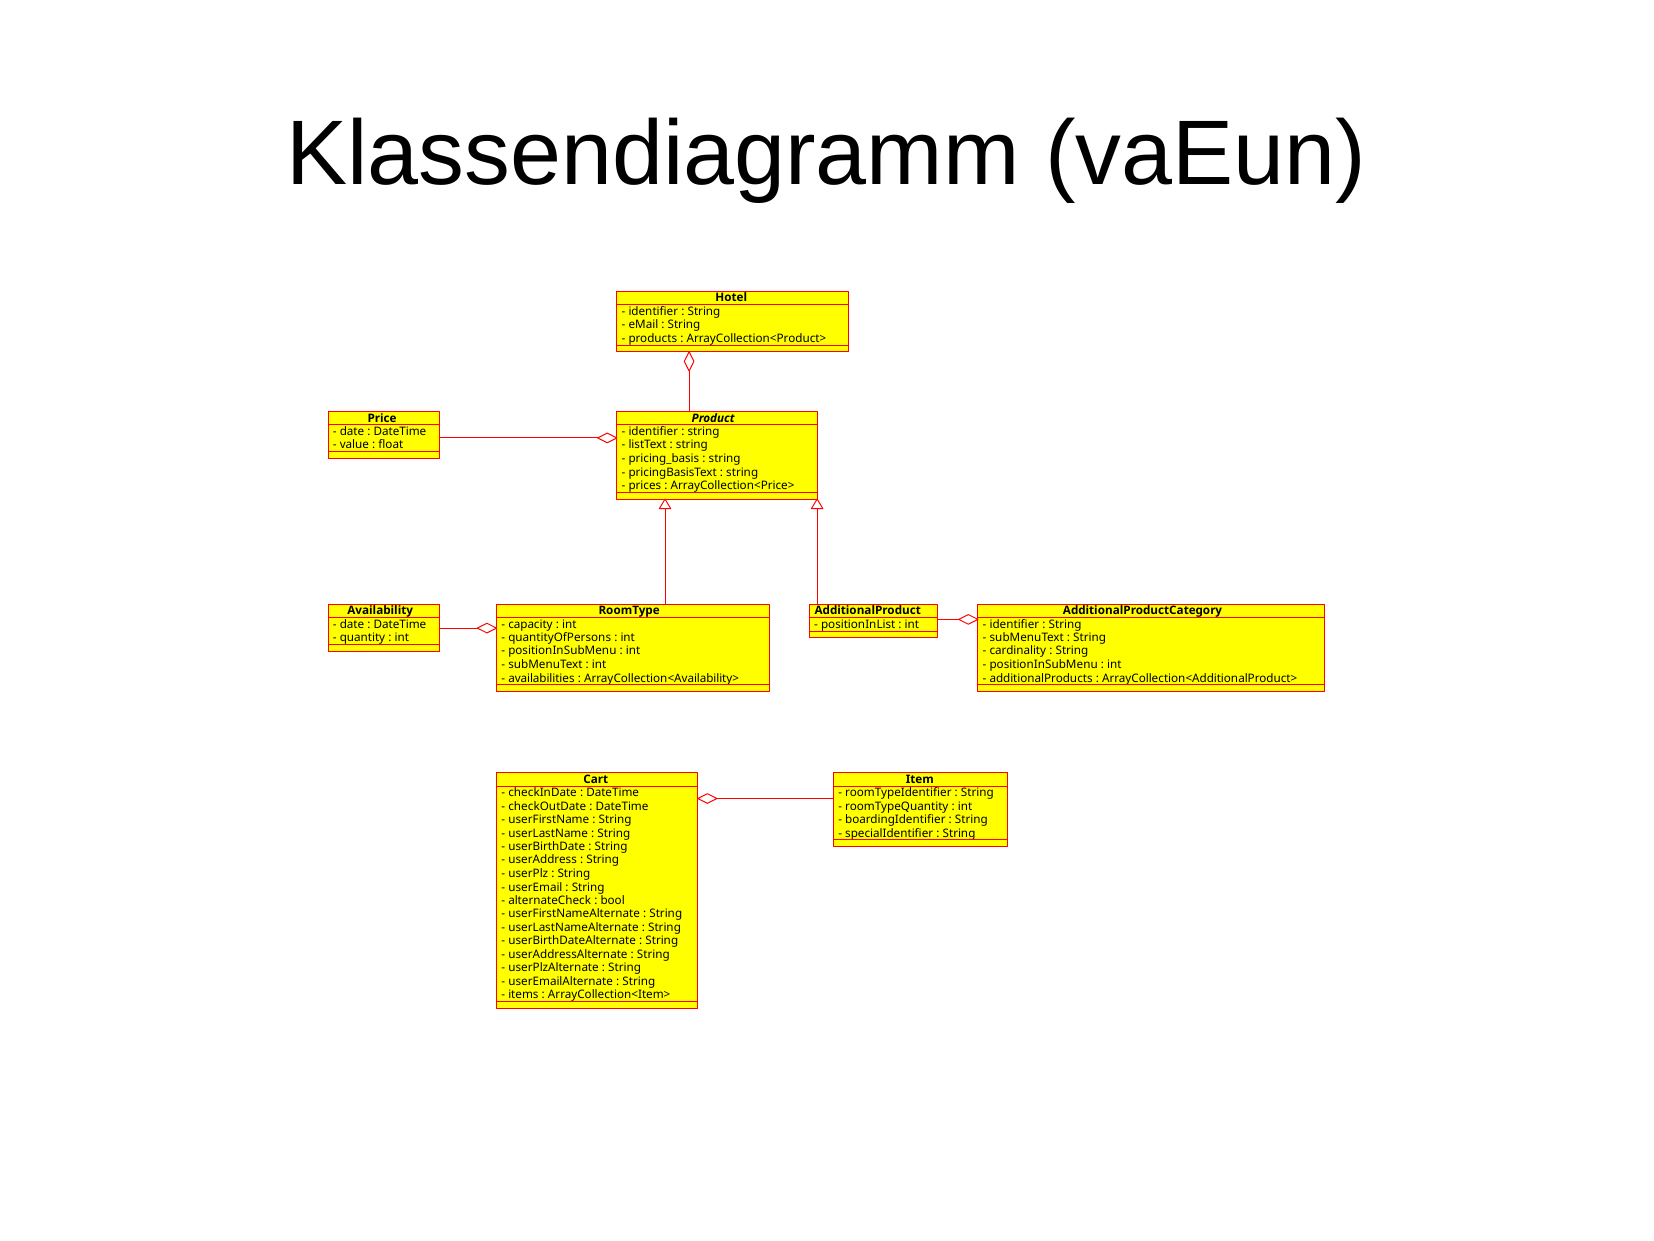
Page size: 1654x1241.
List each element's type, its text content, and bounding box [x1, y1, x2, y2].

picture [327, 290, 1327, 1010]
title Klassendiagramm (vaEun) [82, 49, 1571, 257]
